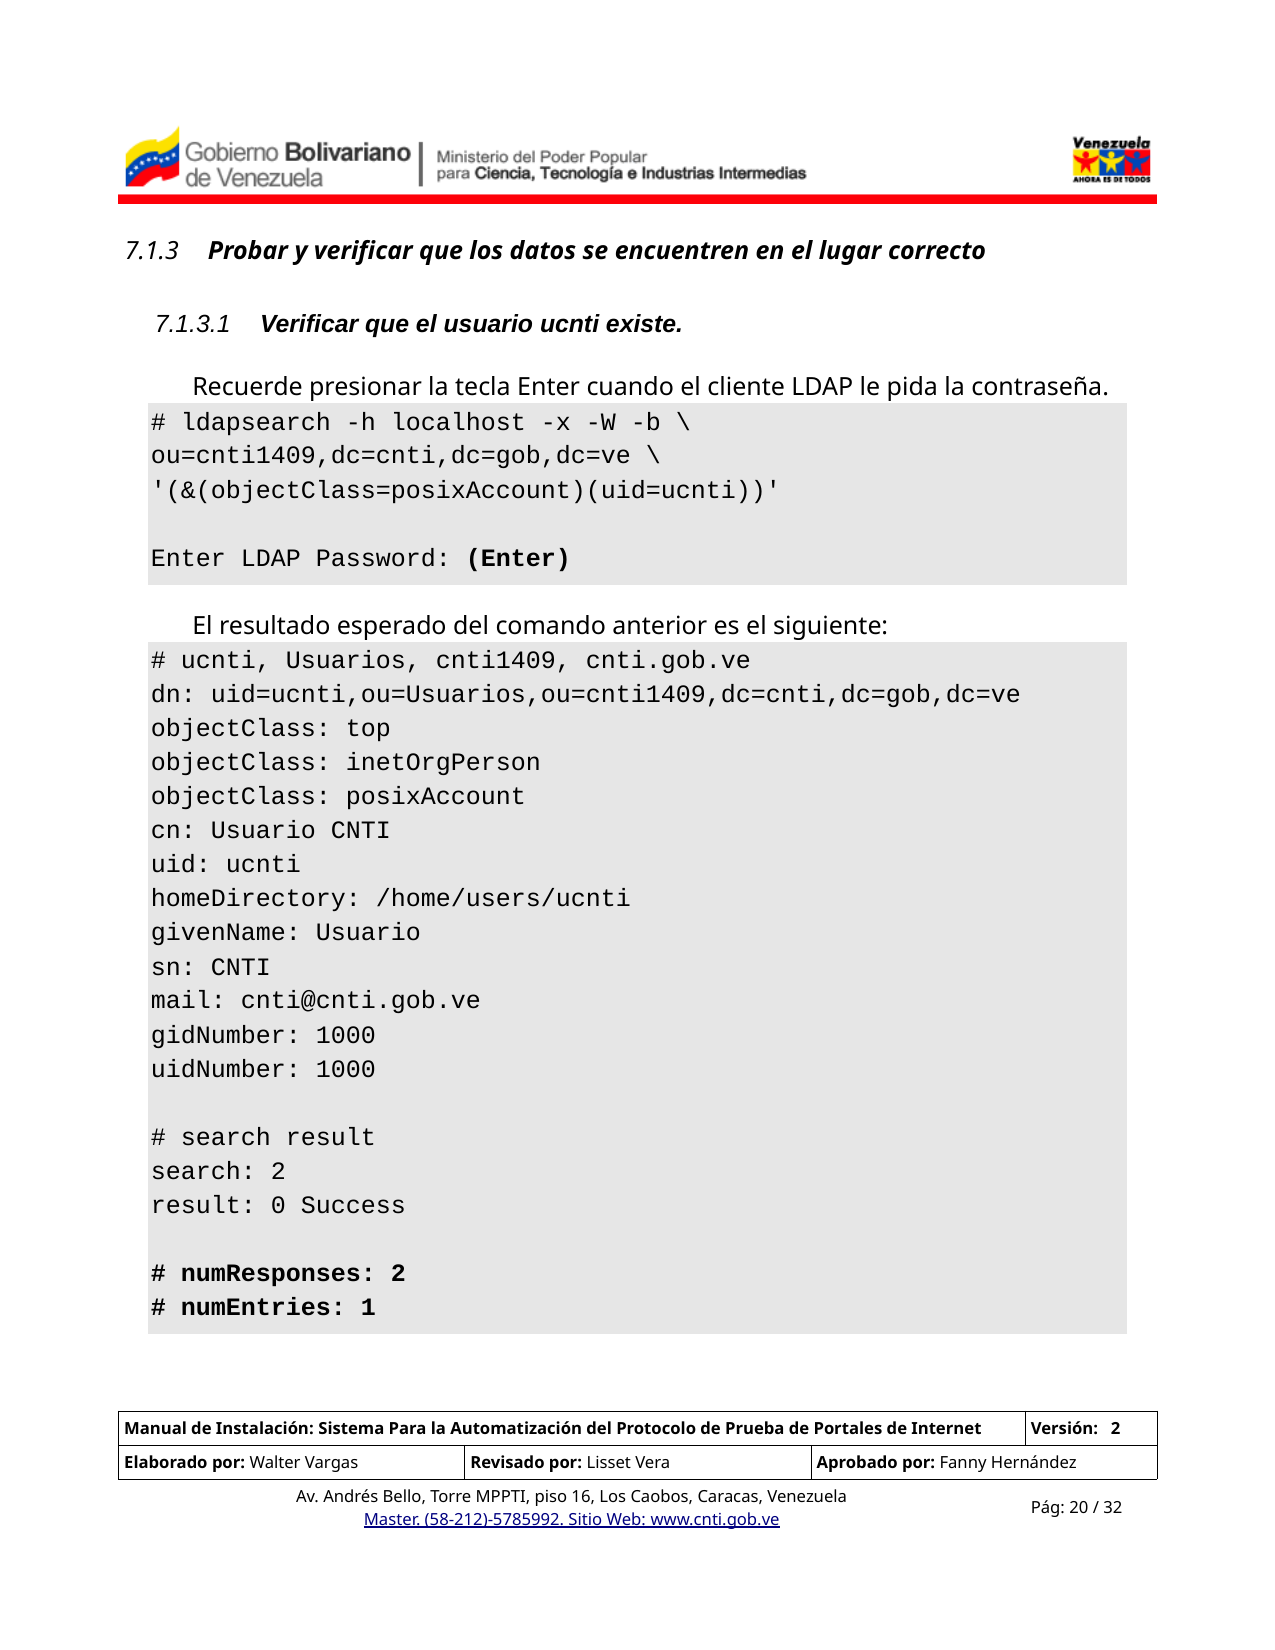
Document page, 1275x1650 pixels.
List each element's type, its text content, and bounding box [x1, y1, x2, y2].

text objectClass: inetOrgPerson [148, 744, 1127, 778]
text uidNumber: 1000 [148, 1051, 1127, 1084]
text # numResponses: 2 [148, 1255, 1127, 1289]
picture [118, 118, 1157, 204]
text ou=cnti1409,dc=cnti,dc=gob,dc=ve \ [148, 437, 1127, 471]
text '(&(objectClass=posixAccount)(uid=ucnti))' [148, 471, 1127, 506]
text uid: ucnti [148, 846, 1127, 880]
text gidNumber: 1000 [148, 1016, 1127, 1051]
text # ucnti, Usuarios, cnti1409, cnti.gob.ve [148, 642, 1127, 676]
subtitle Probar y verificar que los datos se encuentren en el lugar correcto [118, 233, 1157, 267]
text # numEntries: 1 [148, 1289, 1127, 1326]
text sn: CNTI [148, 948, 1127, 982]
text search: 2 [148, 1153, 1127, 1187]
text givenName: Usuario [148, 914, 1127, 948]
text # ldapsearch -h localhost -x -W -b \ [148, 403, 1127, 437]
text # search result [148, 1119, 1127, 1153]
text El resultado esperado del comando anterior es el siguiente: [118, 585, 1157, 642]
subtitle Verificar que el usuario ucnti existe. [148, 309, 1157, 337]
text Recuerde presionar la tecla Enter cuando el cliente LDAP le pida la contraseña. [118, 350, 1157, 403]
text result: 0 Success [148, 1187, 1127, 1221]
text Enter LDAP Password: (Enter) [148, 539, 1127, 577]
text homeDirectory: /home/users/ucnti [148, 880, 1127, 914]
text objectClass: posixAccount [148, 778, 1127, 812]
text mail: cnti@cnti.gob.ve [148, 982, 1127, 1016]
text dn: uid=ucnti,ou=Usuarios,ou=cnti1409,dc=cnti,dc=gob,dc=ve [148, 676, 1127, 710]
text cn: Usuario CNTI [148, 812, 1127, 846]
text objectClass: top [148, 710, 1127, 744]
